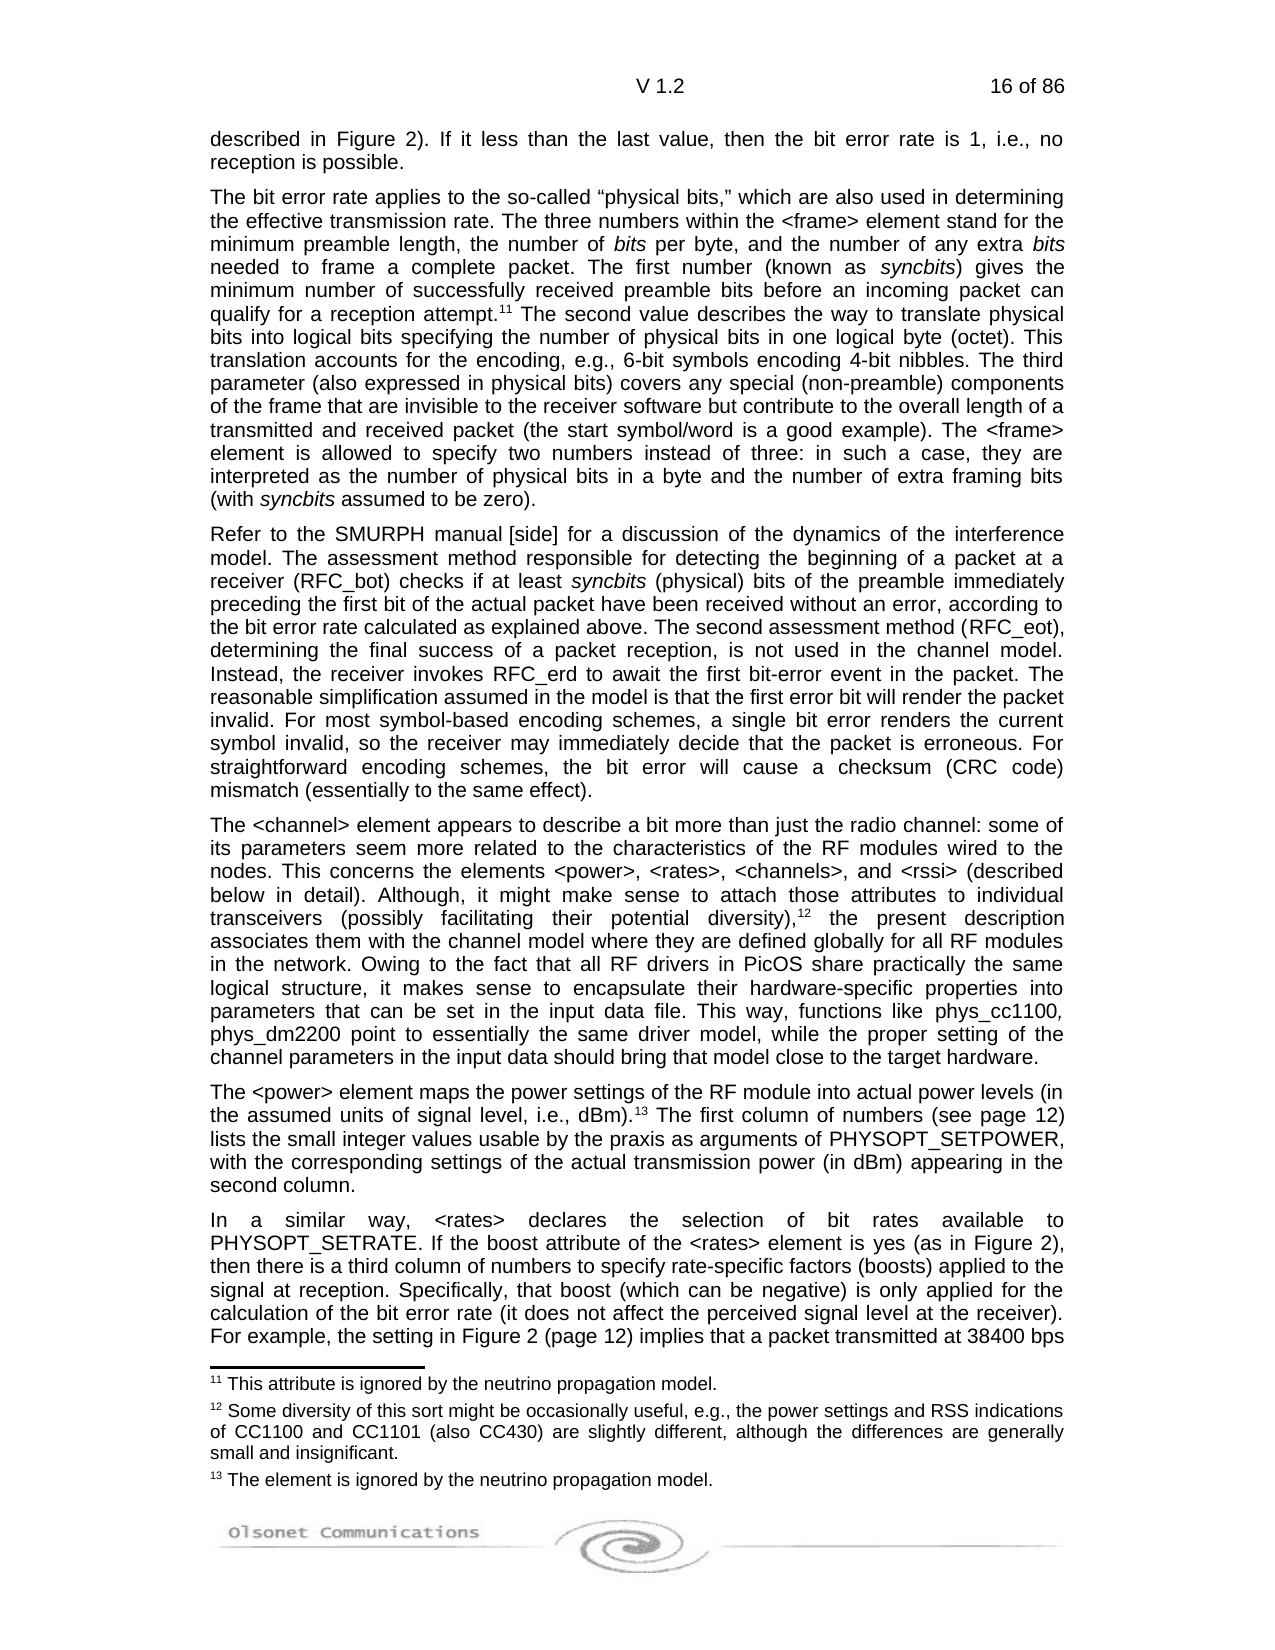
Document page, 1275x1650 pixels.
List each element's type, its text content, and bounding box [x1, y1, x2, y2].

text The element is ignored by the neutrino propagation model. [210, 1469, 1065, 1490]
text In a similar way, <rates> declares the selection of bit rates available to PHYSOPT_SETRATE. If the boost attribute of the <rates> element is yes (as in Figure 2), then there is a third column of numbers to specify rate-specific factors (boosts) applied to the signal at reception. Specifically, that boost (which can be negative) is only applied for the calculation of the bit error rate (it does not affect the perceived signal level at the receiver). For example, the setting in Figure 2 (page 12) implies that a packet transmitted at 38400 bps [210, 1209, 1065, 1348]
text Some diversity of this sort might be occasionally useful, e.g., the power settings and RSS indications of CC1100 and CC1101 (also CC430) are slightly different, although the differences are generally small and insignificant. [210, 1400, 1065, 1463]
text This attribute is ignored by the neutrino propagation model. [210, 1373, 1065, 1394]
text Refer to the SMURPH manual [side] for a discussion of the dynamics of the interference model. The assessment method responsible for detecting the beginning of a packet at a receiver (RFC_bot) checks if at least syncbits (physical) bits of the preamble immediately preceding the first bit of the actual packet have been received without an error, according to the bit error rate calculated as explained above. The second assessment method (RFC_eot), determining the final success of a packet reception, is not used in the channel model. Instead, the receiver invokes RFC_erd to await the first bit-error event in the packet. The reasonable simplification assumed in the model is that the first error bit will render the packet invalid. For most symbol-based encoding schemes, a single bit error renders the current symbol invalid, so the receiver may immediately decide that the packet is erroneous. For straightforward encoding schemes, the bit error will cause a checksum (CRC code) mismatch (essentially to the same effect). [210, 523, 1065, 802]
text The <power> element maps the power settings of the RF module into actual power levels (in the assumed units of signal level, i.e., dBm). The first column of numbers (see page 12) lists the small integer values usable by the praxis as arguments of PHYSOPT_SETPOWER, with the corresponding settings of the actual transmission power (in dBm) appearing in the second column. [210, 1081, 1065, 1197]
picture [210, 1504, 1065, 1596]
text described in Figure 2). If it less than the last value, then the bit error rate is 1, i.e., no reception is possible. [210, 128, 1065, 174]
text The bit error rate applies to the so-called “physical bits,” which are also used in determining the effective transmission rate. The three numbers within the <frame> element stand for the minimum preamble length, the number of bits per byte, and the number of any extra bits needed to frame a complete packet. The first number (known as syncbits) gives the minimum number of successfully received preamble bits before an incoming packet can qualify for a reception attempt. The second value describes the way to translate physical bits into logical bits specifying the number of physical bits in one logical byte (octet). This translation accounts for the encoding, e.g., 6-bit symbols encoding 4-bit nibbles. The third parameter (also expressed in physical bits) covers any special (non-preamble) components of the frame that are invisible to the receiver software but contribute to the overall length of a transmitted and received packet (the start symbol/word is a good example). The <frame> element is allowed to specify two numbers instead of three: in such a case, they are interpreted as the number of physical bits in a byte and the number of extra framing bits (with syncbits assumed to be zero). [210, 186, 1065, 511]
text The <channel> element appears to describe a bit more than just the radio channel: some of its parameters seem more related to the characteristics of the RF modules wired to the nodes. This concerns the elements <power>, <rates>, <channels>, and <rssi> (described below in detail). Although, it might make sense to attach those attributes to individual transceivers (possibly facilitating their potential diversity), the present description associates them with the channel model where they are defined globally for all RF modules in the network. Owing to the fact that all RF drivers in PicOS share practically the same logical structure, it makes sense to encapsulate their hardware-specific properties into parameters that can be set in the input data file. This way, functions like phys_cc1100, phys_dm2200 point to essentially the same driver model, while the proper setting of the channel parameters in the input data should bring that model close to the target hardware. [210, 813, 1065, 1069]
